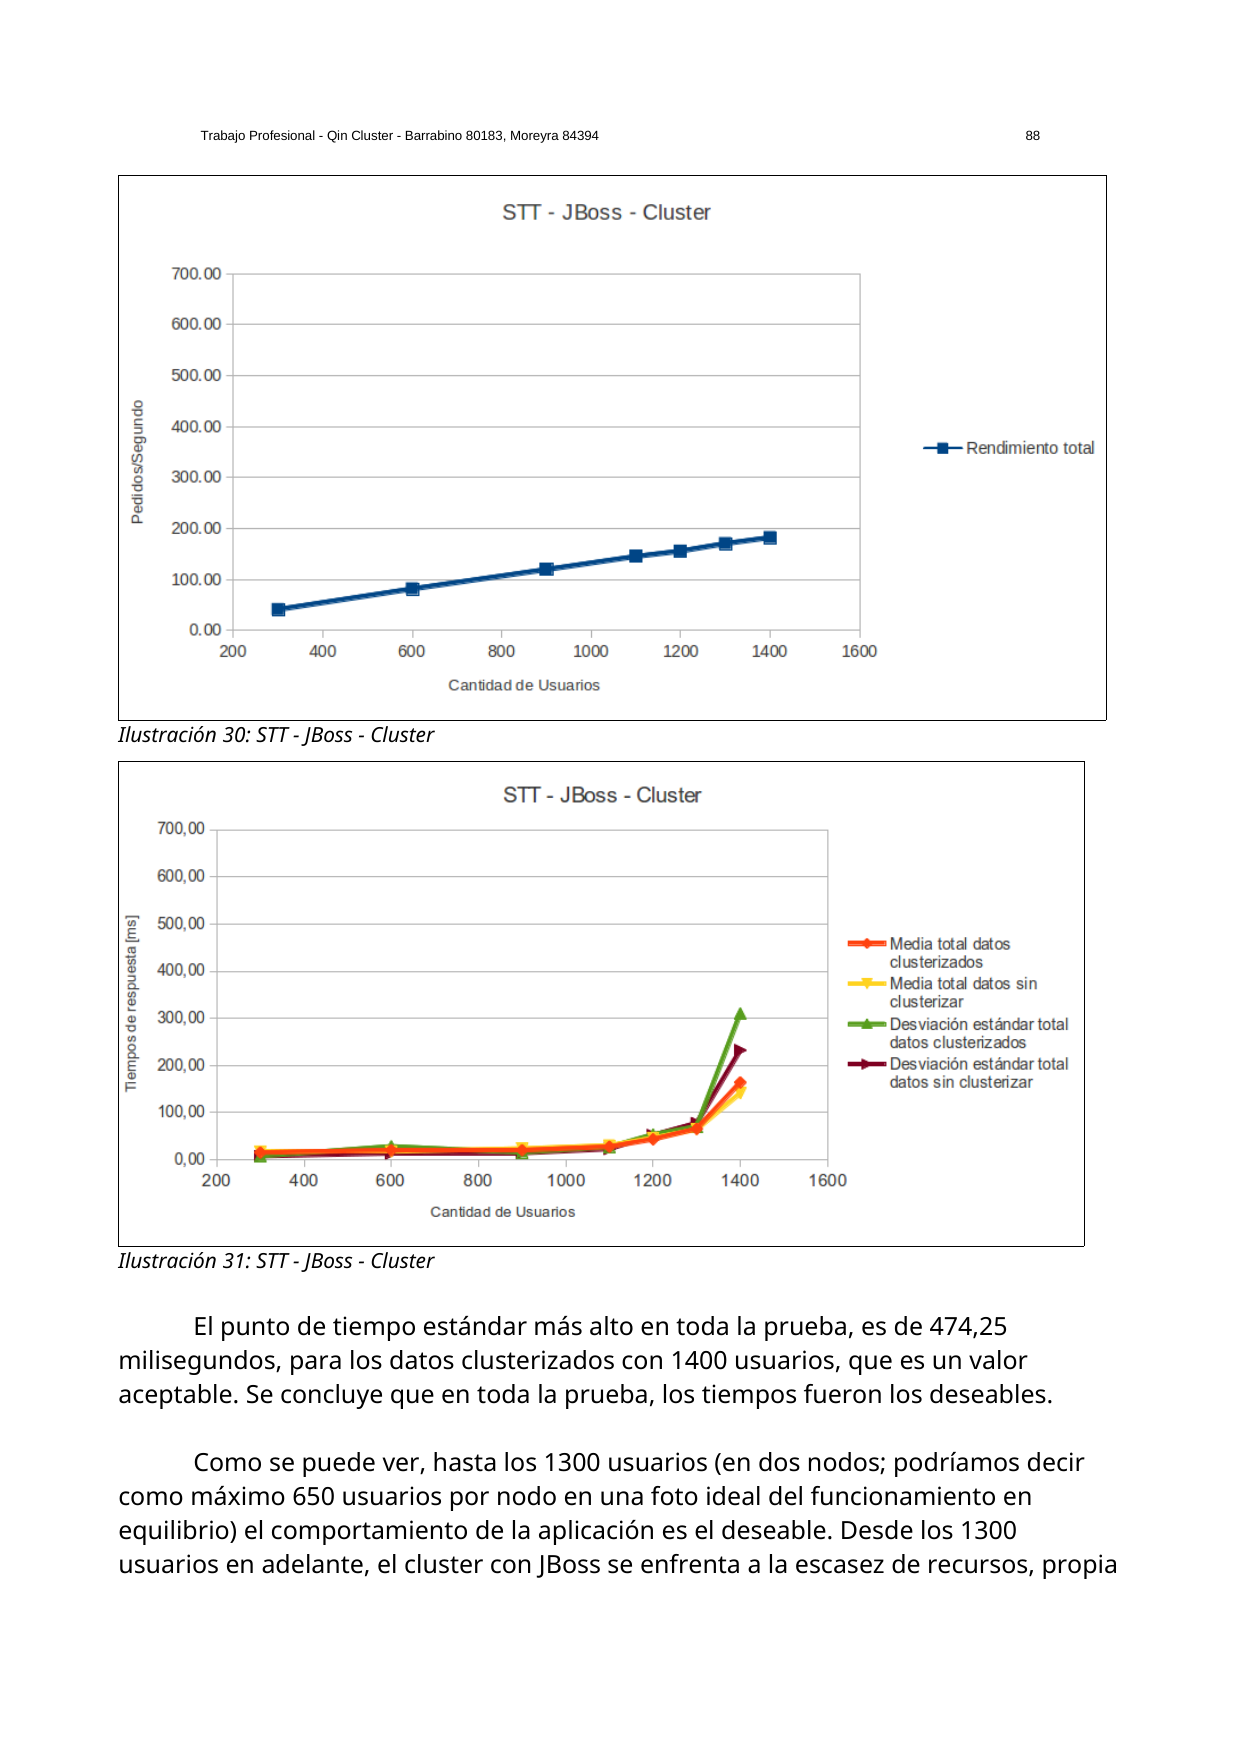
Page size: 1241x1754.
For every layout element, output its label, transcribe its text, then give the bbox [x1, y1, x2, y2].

text Ilustración 31: STT - JBoss - Cluster [118, 1247, 1084, 1274]
text El punto de tiempo estándar más alto en toda la prueba, es de 474,25 milisegundos, para los datos clusterizados con 1400 usuarios, que es un valor aceptable. Se concluye que en toda la prueba, los tiempos fueron los deseables. [118, 1308, 1122, 1411]
picture [121, 764, 1081, 1243]
text Ilustración 30: STT - JBoss - Cluster [118, 721, 1106, 749]
text Como se puede ver, hasta los 1300 usuarios (en dos nodos; podríamos decir como máximo 650 usuarios por nodo en una foto ideal del funcionamiento en equilibrio) el comportamiento de la aplicación es el deseable. Desde los 1300 usuarios en adelante, el cluster con JBoss se enfrenta a la escasez de recursos, propia [118, 1444, 1122, 1581]
picture [121, 178, 1103, 718]
